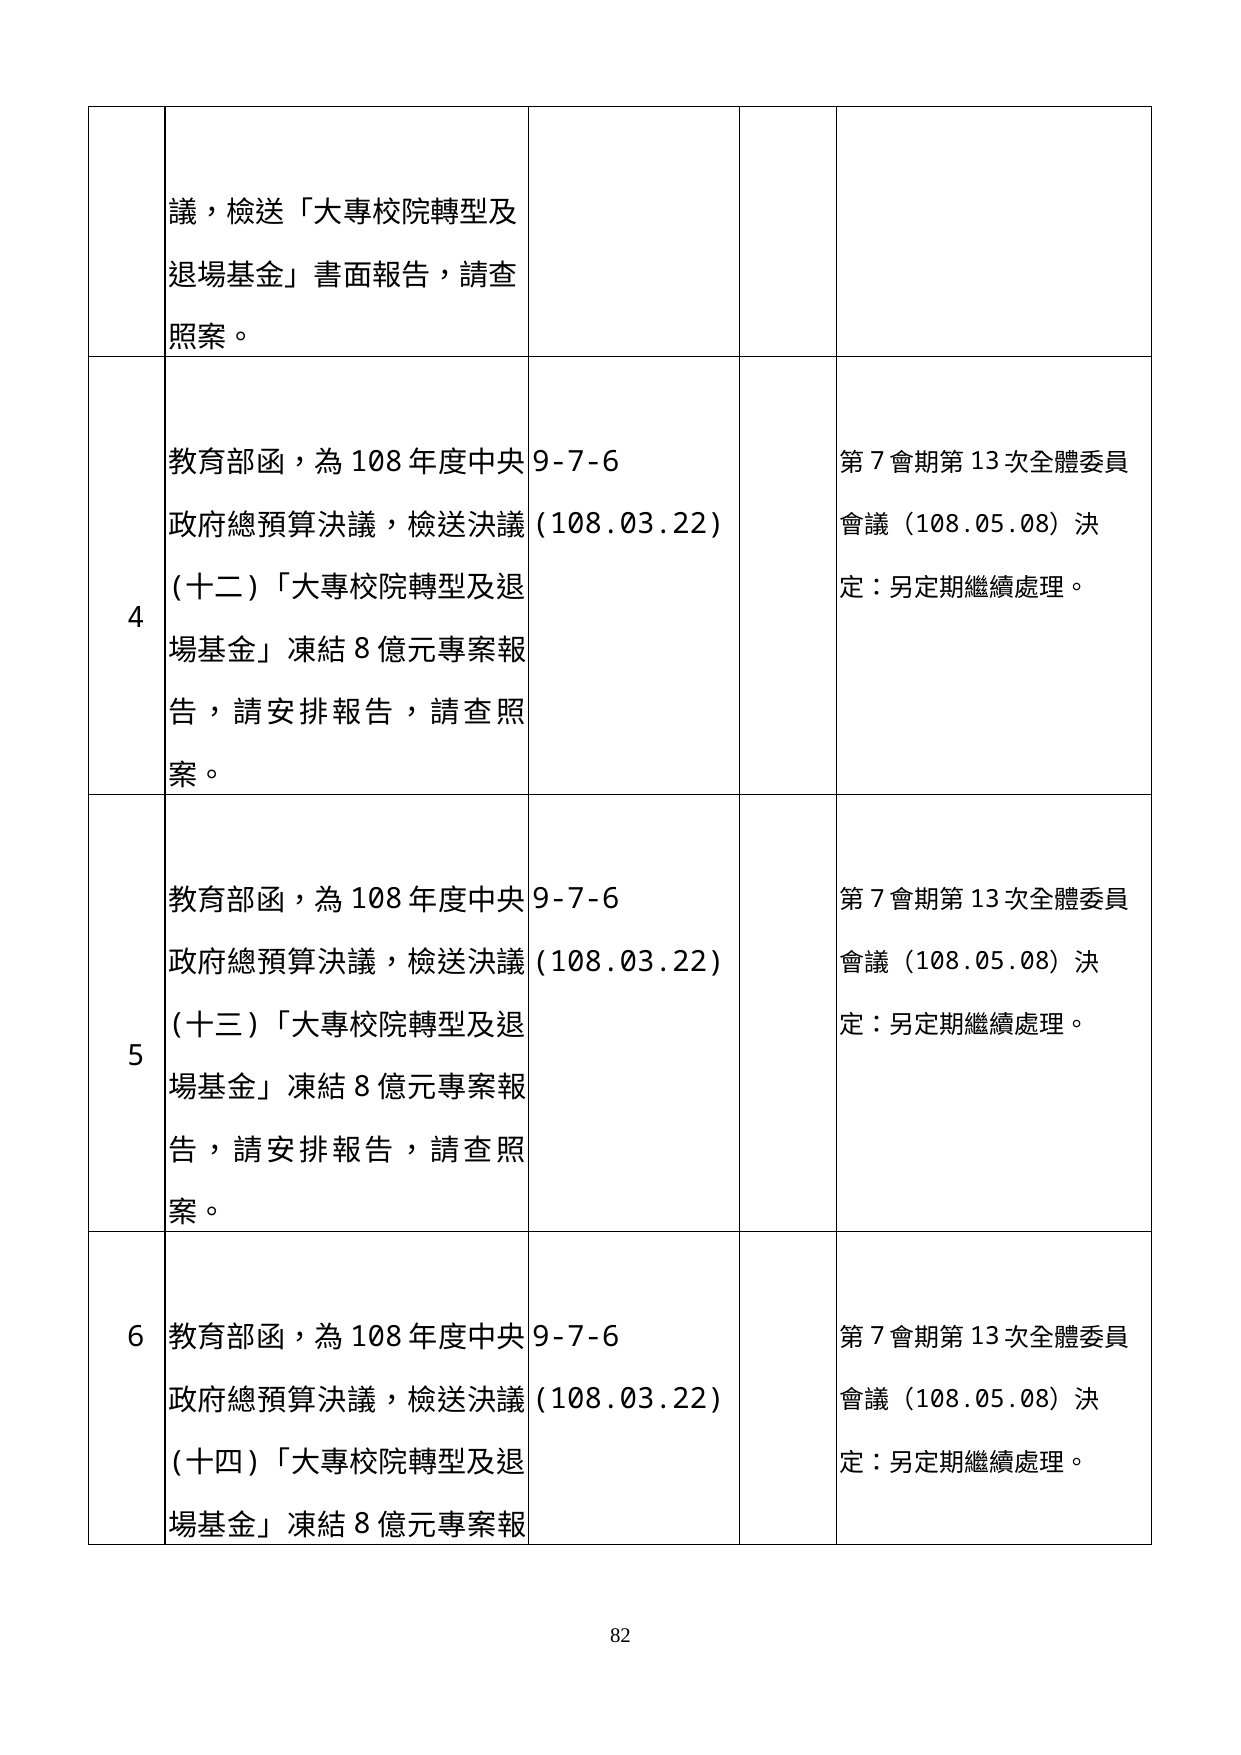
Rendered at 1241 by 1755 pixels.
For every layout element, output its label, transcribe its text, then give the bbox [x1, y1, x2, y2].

table_cell 議，檢送「大專校院轉型及退場基金」書面報告，請查照案。 [166, 107, 528, 356]
table_cell [740, 795, 836, 1231]
table_cell 第7會期第13次全體委員會議（108.05.08）決定：另定期繼續處理。 [837, 1232, 1151, 1543]
table_cell [529, 107, 739, 356]
table_cell 9-7-6 (108.03.22) [529, 1232, 739, 1543]
table_cell [740, 357, 836, 793]
table_cell 第7會期第13次全體委員會議（108.05.08）決定：另定期繼續處理。 [837, 357, 1151, 793]
table_cell 第7會期第13次全體委員會議（108.05.08）決定：另定期繼續處理。 [837, 795, 1151, 1231]
table_cell 教育部函，為108年度中央政府總預算決議，檢送決議(十二)「大專校院轉型及退場基金」凍結8億元專案報告，請安排報告，請查照案。 [166, 357, 528, 793]
table_cell [89, 795, 164, 1231]
table_cell [89, 107, 164, 356]
table_cell 9-7-6 (108.03.22) [529, 357, 739, 793]
table_cell 教育部函，為108年度中央政府總預算決議，檢送決議(十三)「大專校院轉型及退場基金」凍結8億元專案報告，請安排報告，請查照案。 [166, 795, 528, 1231]
table_cell [740, 107, 836, 356]
table_cell 教育部函，為108年度中央政府總預算決議，檢送決議(十四)「大專校院轉型及退場基金」凍結8億元專案報 [166, 1232, 528, 1543]
table_cell 9-7-6 (108.03.22) [529, 795, 739, 1231]
table_cell [837, 107, 1151, 356]
table_cell [740, 1232, 836, 1543]
table_cell [89, 357, 164, 793]
table_cell [89, 1232, 164, 1543]
